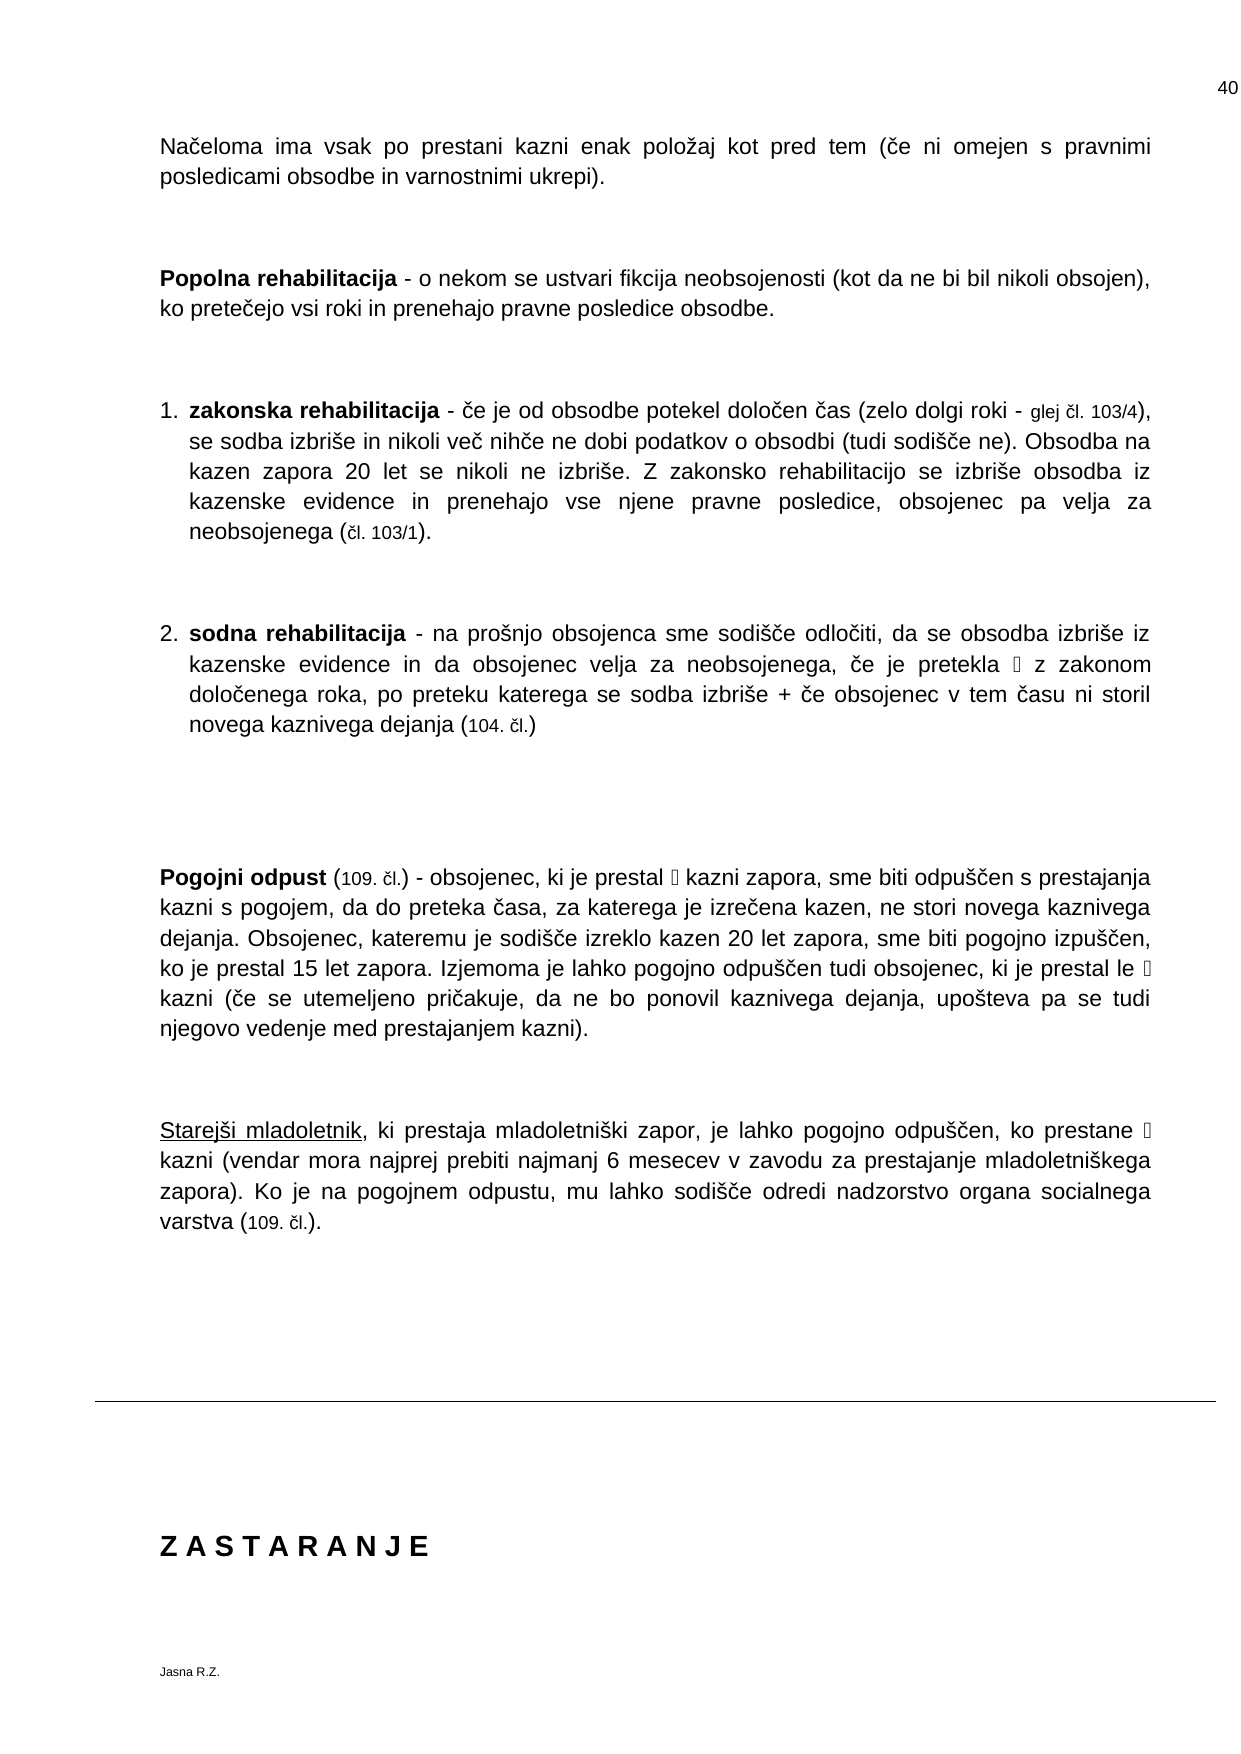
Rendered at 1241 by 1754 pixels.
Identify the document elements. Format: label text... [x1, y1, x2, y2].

text Starejši mladoletnik, ki prestaja mladoletniški zapor, je lahko pogojno odpuščen, ko prestane  kazni (vendar mora najprej prebiti najmanj 6 mesecev v zavodu za prestajanje mladoletniškega zapora). Ko je na pogojnem odpustu, mu lahko sodišče odredi nadzorstvo organa socialnega varstva (109. čl.). [159, 1117, 1152, 1234]
text Popolna rehabilitacija - o nekom se ustvari fikcija neobsojenosti (kot da ne bi bil nikoli obsojen), ko pretečejo vsi roki in prenehajo pravne posledice obsodbe. [159, 265, 1152, 322]
text Načeloma ima vsak po prestani kazni enak položaj kot pred tem (če ni omejen s pravnimi posledicami obsodbe in varnostnimi ukrepi). [159, 133, 1152, 189]
text Z A S T A R A N J E [159, 1529, 1152, 1563]
text Pogojni odpust (109. čl.) - obsojenec, ki je prestal  kazni zapora, sme biti odpuščen s prestajanja kazni s pogojem, da do preteka časa, za katerega je izrečena kazen, ne stori novega kaznivega dejanja. Obsojenec, kateremu je sodišče izreklo kazen 20 let zapora, sme biti pogojno izpuščen, ko je prestal 15 let zapora. Izjemoma je lahko pogojno odpuščen tudi obsojenec, ki je prestal le  kazni (če se utemeljeno pričakuje, da ne bo ponovil kaznivega dejanja, upošteva pa se tudi njegovo vedenje med prestajanjem kazni). [159, 864, 1152, 1042]
list zakonska rehabilitacija - če je od obsodbe potekel določen čas (zelo dolgi roki - glej čl. 103/4), se sodba izbriše in nikoli več nihče ne dobi podatkov o obsodbi (tudi sodišče ne). Obsodba na kazen zapora 20 let se nikoli ne izbriše. Z zakonsko rehabilitacijo se izbriše obsodba iz kazenske evidence in prenehajo vse njene pravne posledice, obsojenec pa velja za neobsojenega (čl. 103/1). [159, 397, 1152, 545]
list sodna rehabilitacija - na prošnjo obsojenca sme sodišče odločiti, da se obsodba izbriše iz kazenske evidence in da obsojenec velja za neobsojenega, če je pretekla  z zakonom določenega roka, po preteku katerega se sodba izbriše + če obsojenec v tem času ni storil novega kaznivega dejanja (104. čl.) [159, 620, 1152, 737]
